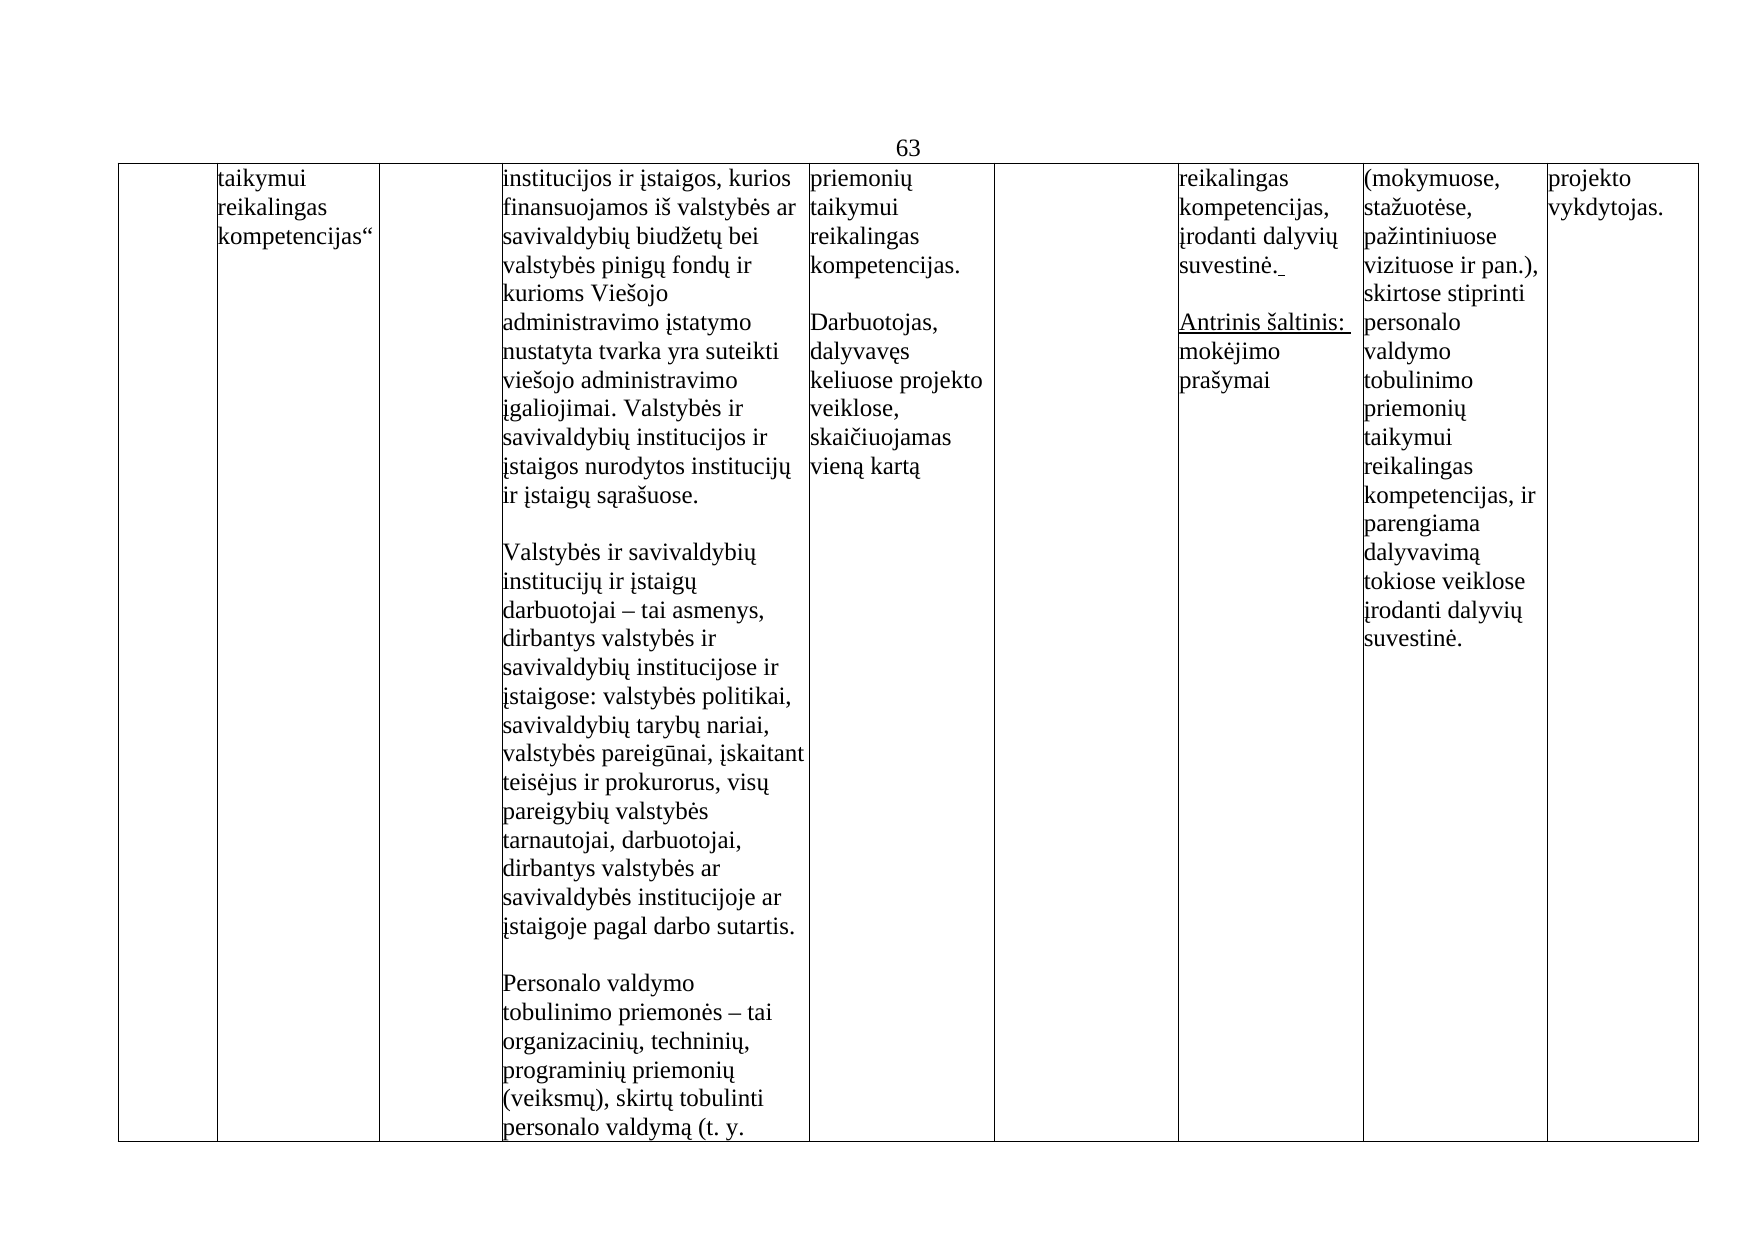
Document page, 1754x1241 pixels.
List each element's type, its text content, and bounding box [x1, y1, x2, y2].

table_cell [119, 164, 217, 1141]
table_cell (mokymuose, stažuotėse, pažintiniuose vizituose ir pan.), skirtose stiprinti personalo valdymo tobulinimo priemonių taikymui reikalingas kompetencijas, ir parengiama dalyvavimą tokiose veiklose įrodanti dalyvių suvestinė. [1364, 164, 1547, 1141]
table_cell priemonių taikymui reikalingas kompetencijas. Darbuotojas, dalyvavęs keliuose projekto veiklose, skaičiuojamas vieną kartą [810, 164, 994, 1141]
table_cell taikymui reikalingas kompetencijas“ [218, 164, 379, 1141]
table_cell reikalingas kompetencijas, įrodanti dalyvių suvestinė. Antrinis šaltinis: mokėjimo prašymai [1179, 164, 1363, 1141]
table_cell projekto vykdytojas. [1548, 164, 1698, 1141]
table_cell institucijos ir įstaigos, kurios finansuojamos iš valstybės ar savivaldybių biudžetų bei valstybės pinigų fondų ir kurioms Viešojo administravimo įstatymo nustatyta tvarka yra suteikti viešojo administravimo įgaliojimai. Valstybės ir savivaldybių institucijos ir įstaigos nurodytos institucijų ir įstaigų sąrašuose. Valstybės ir savivaldybių institucijų ir įstaigų darbuotojai – tai asmenys, dirbantys valstybės ir savivaldybių institucijose ir įstaigose: valstybės politikai, savivaldybių tarybų nariai, valstybės pareigūnai, įskaitant teisėjus ir prokurorus, visų pareigybių valstybės tarnautojai, darbuotojai, dirbantys valstybės ar savivaldybės institucijoje ar įstaigoje pagal darbo sutartis. Personalo valdymo tobulinimo priemonės – tai organizacinių, techninių, programinių priemonių (veiksmų), skirtų tobulinti personalo valdymą (t. y. [503, 164, 809, 1141]
table_cell [995, 164, 1178, 1141]
table_cell [380, 164, 502, 1141]
